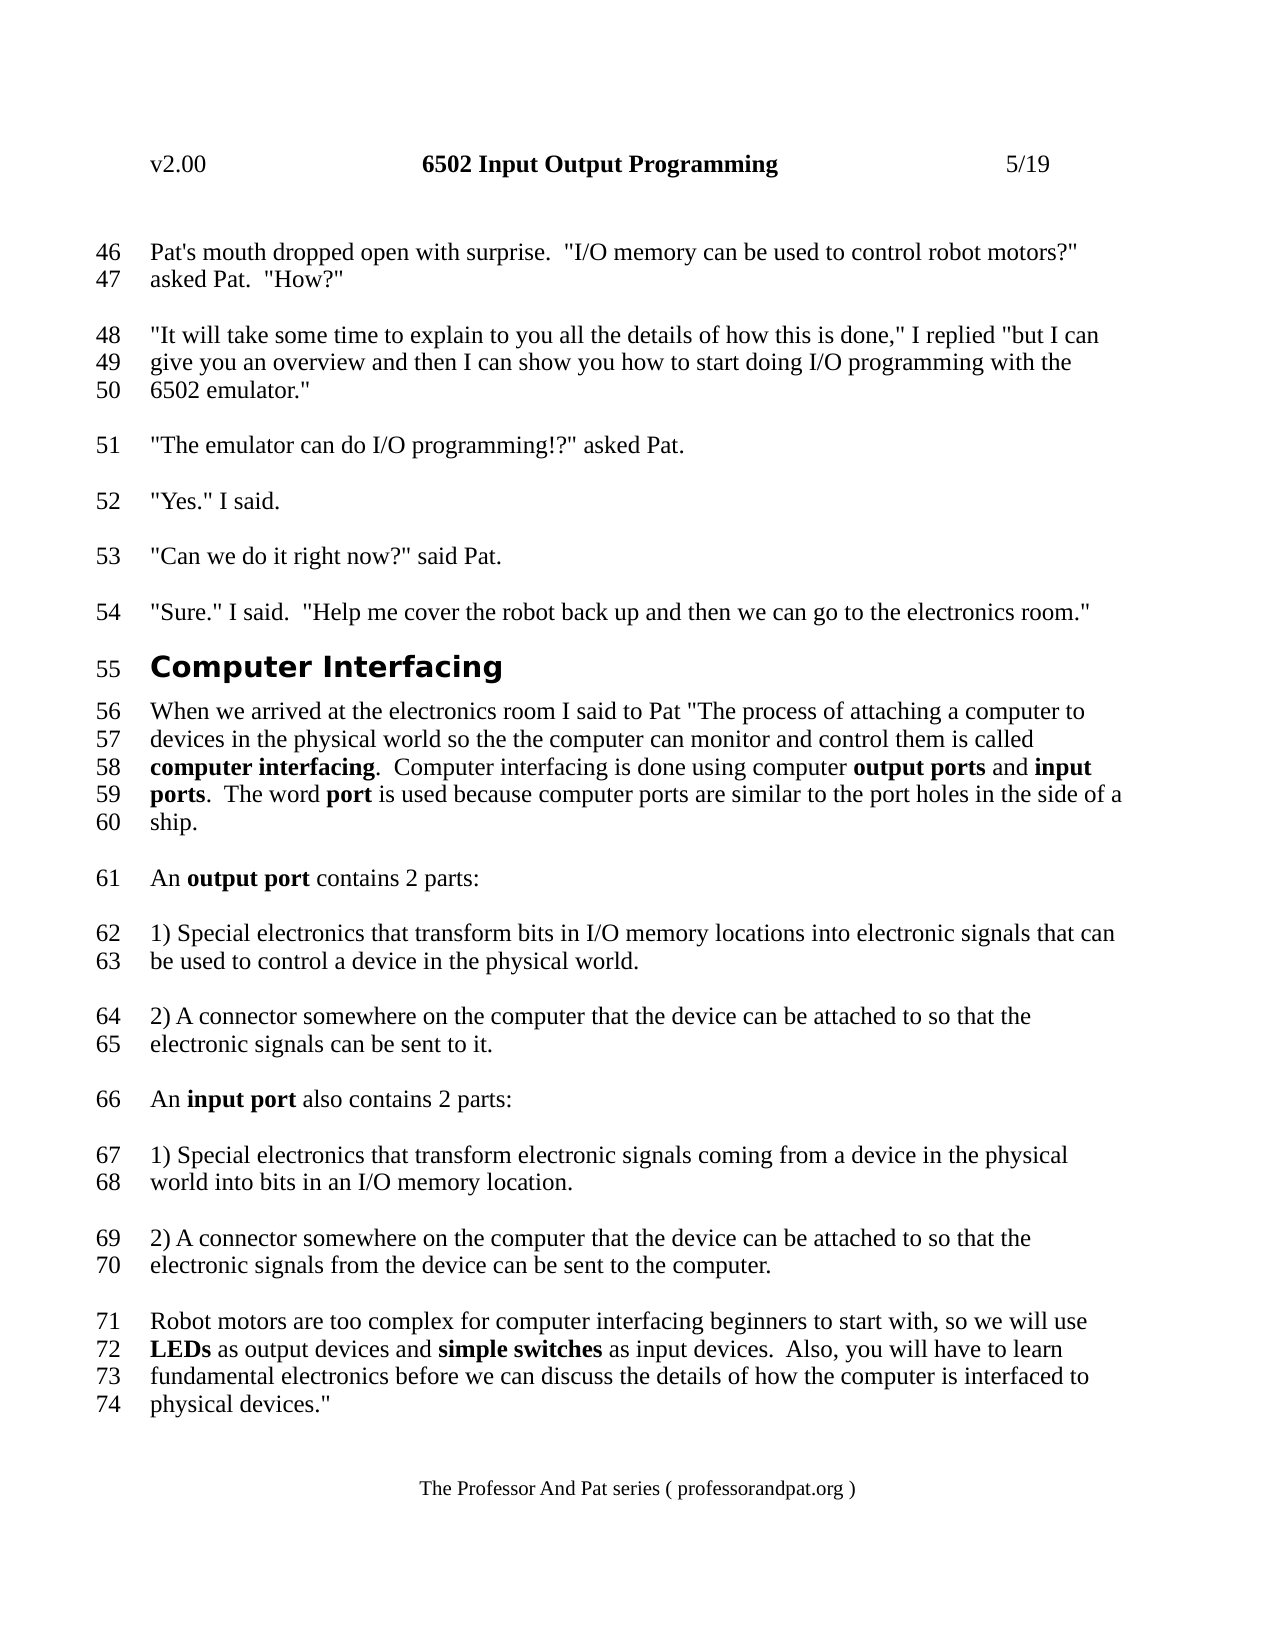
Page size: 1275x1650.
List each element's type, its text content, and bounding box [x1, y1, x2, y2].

text 1) Special electronics that transform bits in I/O memory locations into electronic signals that can be used to control a device in the physical world. [150, 919, 1125, 974]
text 2) A connector somewhere on the computer that the device can be attached to so that the electronic signals can be sent to it. [150, 1002, 1125, 1058]
text When we arrived at the electronics room I said to Pat "The process of attaching a computer to devices in the physical world so the the computer can monitor and control them is called computer interfacing. Computer interfacing is done using computer output ports and input ports. The word port is used because computer ports are similar to the port holes in the side of a ship. [150, 697, 1125, 836]
text 2) A connector somewhere on the computer that the device can be attached to so that the electronic signals from the device can be sent to the computer. [150, 1224, 1125, 1279]
text "Yes." I said. [150, 487, 1125, 515]
text "Sure." I said. "Help me cover the robot back up and then we can go to the electronics room." [150, 598, 1125, 626]
text Robot motors are too complex for computer interfacing beginners to start with, so we will use LEDs as output devices and simple switches as input devices. Also, you will have to learn fundamental electronics before we can discuss the details of how the computer is interfaced to physical devices." [150, 1307, 1125, 1418]
text Pat's mouth dropped open with surprise. "I/O memory can be used to control robot motors?" asked Pat. "How?" [150, 238, 1125, 293]
text 1) Special electronics that transform electronic signals coming from a device in the physical world into bits in an I/O memory location. [150, 1141, 1125, 1196]
text "It will take some time to explain to you all the details of how this is done," I replied "but I can give you an overview and then I can show you how to start doing I/O programming with the 6502 emulator." [150, 321, 1125, 404]
text An output port contains 2 parts: [150, 864, 1125, 891]
text "The emulator can do I/O programming!?" asked Pat. [150, 432, 1125, 459]
text An input port also contains 2 parts: [150, 1085, 1125, 1113]
subtitle Computer Interfacing [150, 651, 1125, 685]
text "Can we do it right now?" said Pat. [150, 542, 1125, 570]
